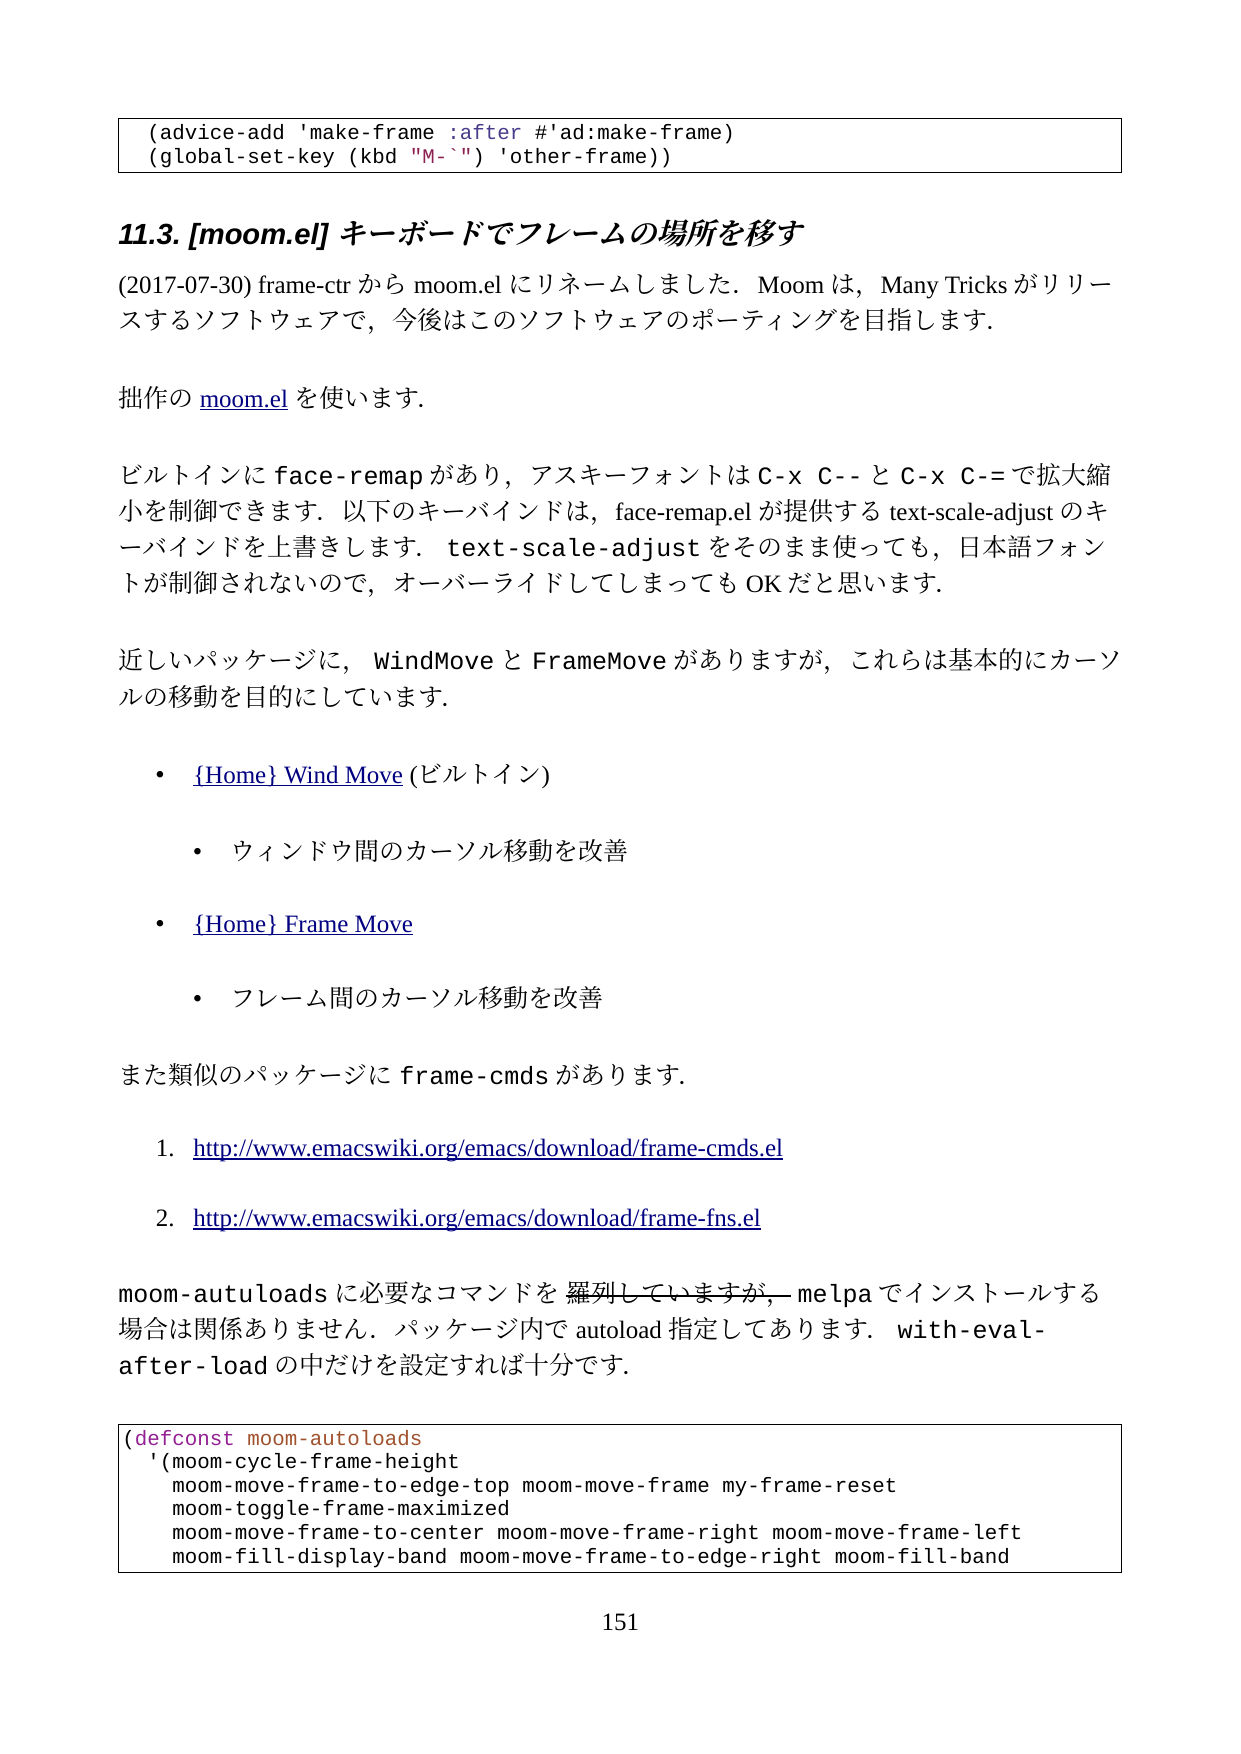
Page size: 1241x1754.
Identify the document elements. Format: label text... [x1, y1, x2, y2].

list ウィンドウ間のカーソル移動を改善 [193, 832, 1122, 896]
text '(moom-cycle-frame-height [119, 1447, 1121, 1471]
text (defconst moom-autoloads [119, 1425, 1121, 1447]
text 拙作の moom.el を使います． [118, 378, 1122, 443]
text moom-fill-display-band moom-move-frame-to-edge-right moom-fill-band [119, 1542, 1121, 1572]
list {Home} Frame Move [156, 909, 1122, 966]
text moom-autuloads に必要なコマンドを 羅列していますが， melpa でインストールする場合は関係ありません．パッケージ内で autoload 指定してあります． with-eval-after-load の中だけを設定すれば十分です． [118, 1273, 1122, 1411]
text ビルトインに face-remap があり，アスキーフォントは C-x C-- と C-x C-= で拡大縮小を制御できます．以下のキーバインドは，face-remap.el が提供する text-scale-adjust のキーバインドを上書きします． text-scale-adjust をそのまま使っても，日本語フォントが制御されないので，オーバーライドしてしまってもOKだと思います． [118, 455, 1122, 628]
text また類似のパッケージに frame-cmds があります． [118, 1056, 1122, 1121]
list http://www.emacswiki.org/emacs/download/frame-fns.el [156, 1203, 1122, 1261]
text (advice-add 'make-frame :after #'ad:make-frame) [119, 119, 1121, 142]
text moom-move-frame-to-center moom-move-frame-right moom-move-frame-left [119, 1518, 1121, 1542]
list フレーム間のカーソル移動を改善 [193, 979, 1122, 1043]
subtitle [moom.el] キーボードでフレームの場所を移す [118, 211, 1122, 253]
text moom-toggle-frame-maximized [119, 1494, 1121, 1518]
text moom-move-frame-to-edge-top moom-move-frame my-frame-reset [119, 1471, 1121, 1494]
text 近しいパッケージに， WindMove と FrameMove がありますが，これらは基本的にカーソルの移動を目的にしています． [118, 641, 1122, 742]
list http://www.emacswiki.org/emacs/download/frame-cmds.el [156, 1133, 1122, 1191]
list {Home} Wind Move (ビルトイン) [156, 754, 1122, 819]
text (2017-07-30) frame-ctr から moom.el にリネームしました．Moom は，Many Tricks がリリースするソフトウェアで，今後はこのソフトウェアのポーティングを目指します． [118, 265, 1122, 366]
text (global-set-key (kbd "M-`") 'other-frame)) [119, 142, 1121, 172]
